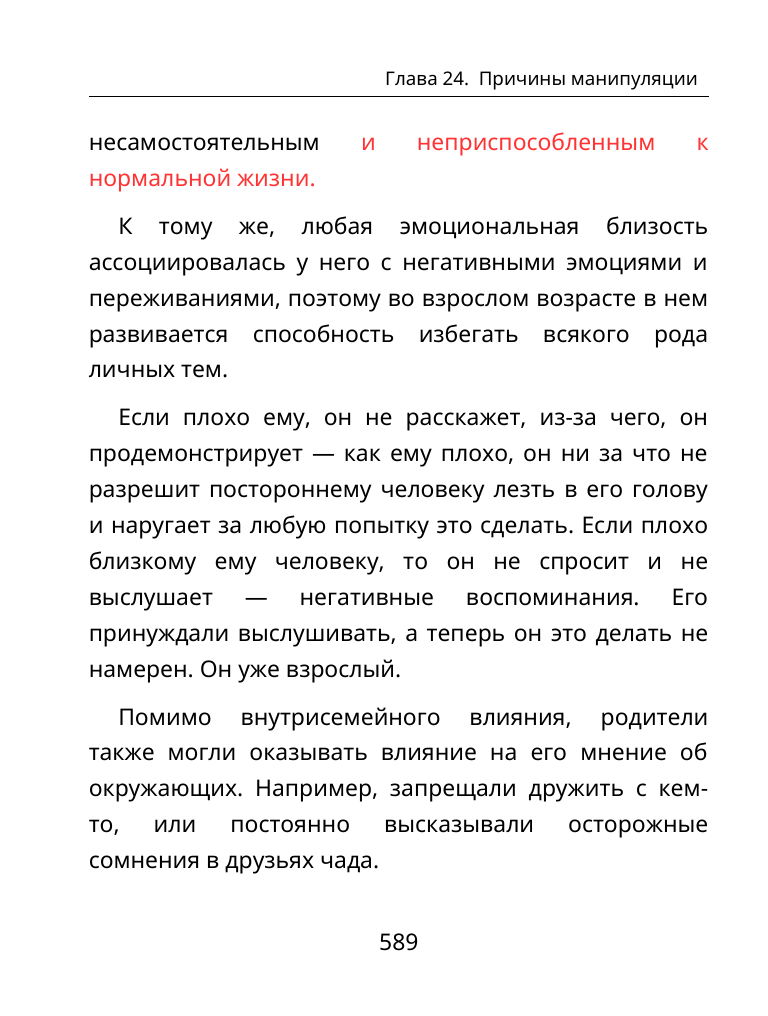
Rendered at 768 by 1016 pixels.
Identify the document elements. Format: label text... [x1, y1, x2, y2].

text К тому же, любая эмоциональная близость ассоциировалась у него с негативными эмоциями и переживаниями, поэтому во взрослом возрасте в нем развивается способность избегать всякого рода личных тем. [88, 210, 709, 385]
text Если плохо ему, он не расскажет, из-за чего, он продемонстрирует — как ему плохо, он ни за что не разрешит постороннему человеку лезть в его голову и наругает за любую попытку это сделать. Если плохо близкому ему человеку, то он не спросит и не выслушает — негативные воспоминания. Его принуждали выслушивать, а теперь он это делать не намерен. Он уже взрослый. [88, 401, 709, 684]
text несамостоятельным и неприспособленным к нормальной жизни. [88, 126, 709, 193]
text Помимо внутрисемейного влияния, родители также могли оказывать влияние на его мнение об окружающих. Например, запрещали дружить с кем-то, или постоянно высказывали осторожные сомнения в друзьях чада. [88, 700, 709, 875]
